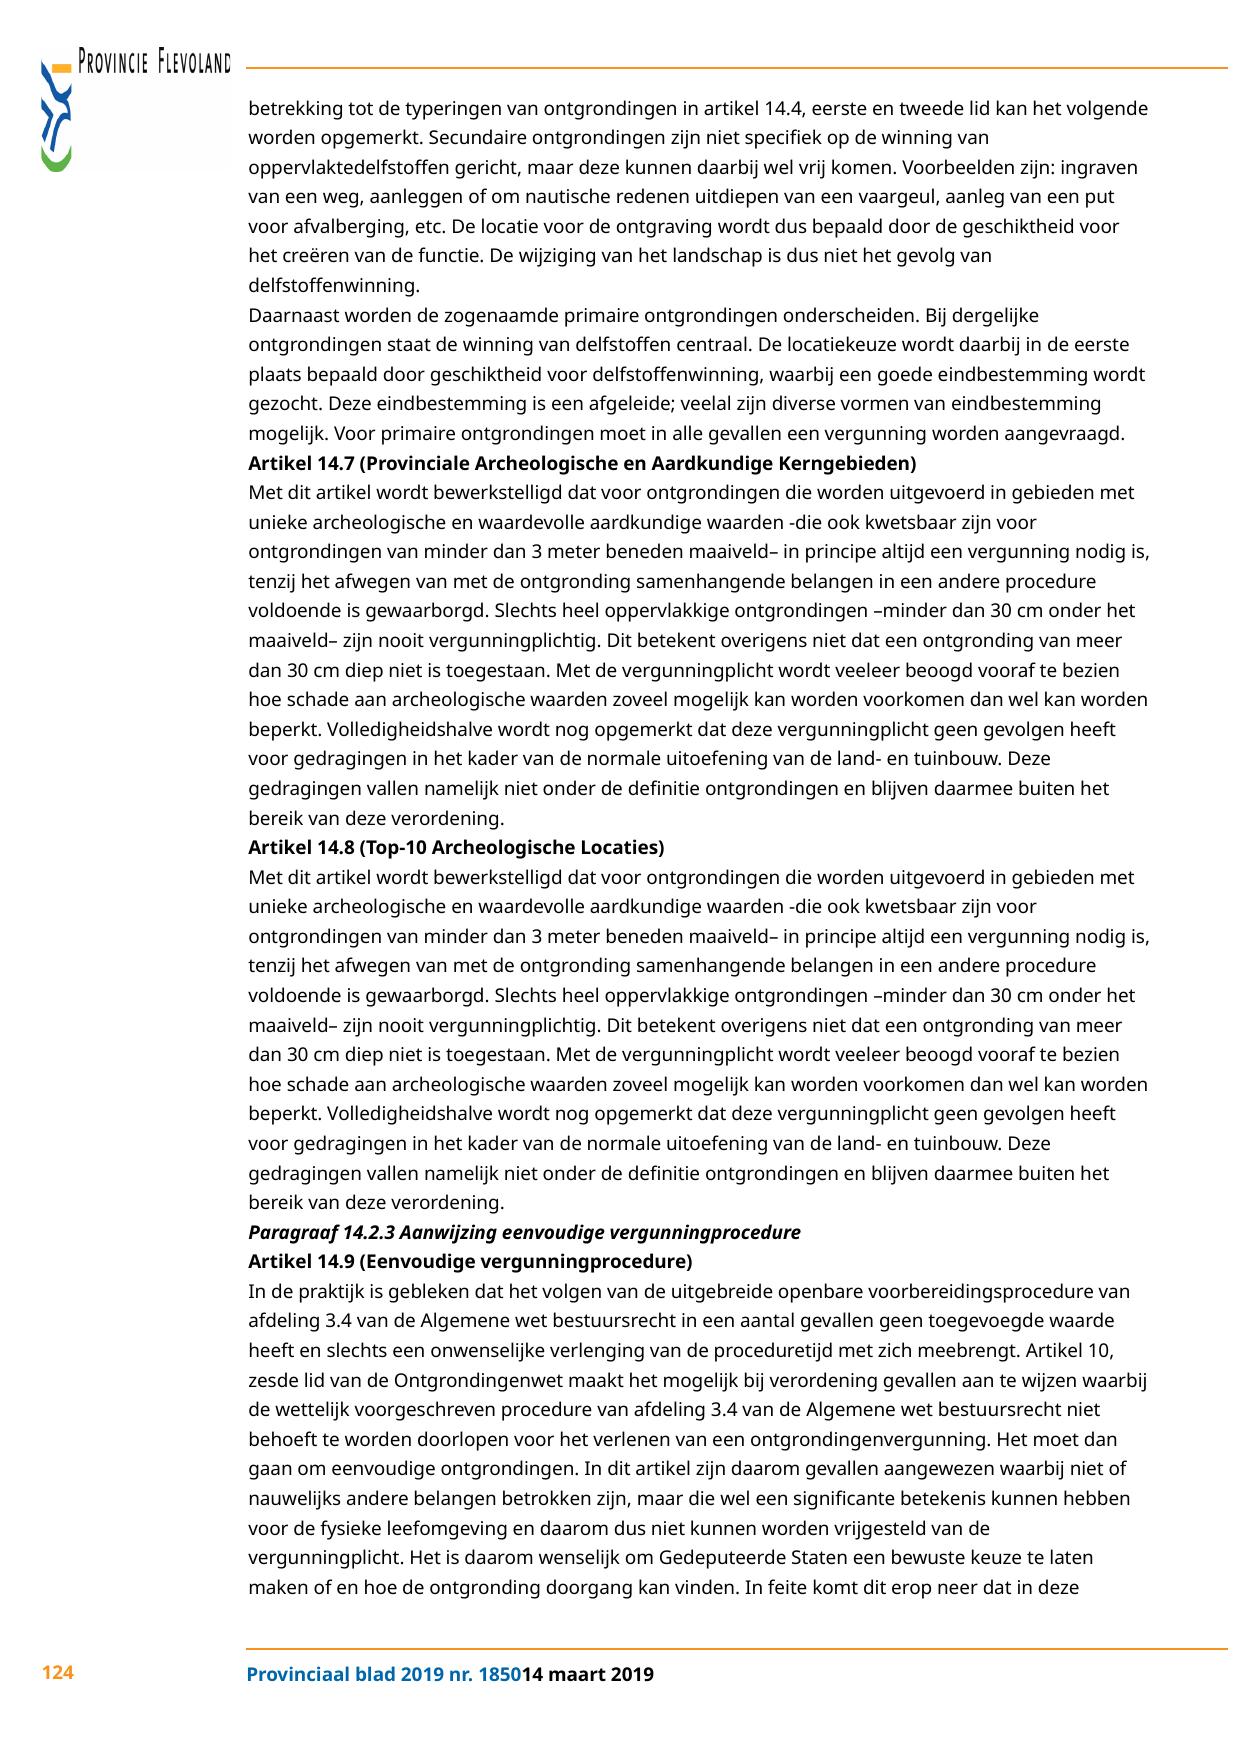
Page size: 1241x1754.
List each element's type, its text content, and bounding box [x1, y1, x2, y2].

text betrekking tot de typeringen van ontgrondingen in artikel 14.4, eerste en tweede lid kan het volgende worden opgemerkt. Secundaire ontgrondingen zijn niet specifiek op de winning van oppervlaktedelfstoffen gericht, maar deze kunnen daarbij wel vrij komen. Voorbeelden zijn: ingraven van een weg, aanleggen of om nautische redenen uitdiepen van een vaargeul, aanleg van een put voor afvalberging, etc. De locatie voor de ontgraving wordt dus bepaald door de geschiktheid voor het creëren van de functie. De wijziging van het landschap is dus niet het gevolg van delfstoffenwinning. [248, 95, 1152, 298]
text Daarnaast worden de zogenaamde primaire ontgrondingen onderscheiden. Bij dergelijke ontgrondingen staat de winning van delfstoffen centraal. De locatiekeuze wordt daarbij in de eerste plaats bepaald door geschiktheid voor delfstoffenwinning, waarbij een goede eindbestemming wordt gezocht. Deze eindbestemming is een afgeleide; veelal zijn diverse vormen van eindbestemming mogelijk. Voor primaire ontgrondingen moet in alle gevallen een vergunning worden aangevraagd. [248, 302, 1152, 446]
text Met dit artikel wordt bewerkstelligd dat voor ontgrondingen die worden uitgevoerd in gebieden met unieke archeologische en waardevolle aardkundige waarden -die ook kwetsbaar zijn voor ontgrondingen van minder dan 3 meter beneden maaiveld– in principe altijd een vergunning nodig is, tenzij het afwegen van met de ontgronding samenhangende belangen in een andere procedure voldoende is gewaarborgd. Slechts heel oppervlakkige ontgrondingen –minder dan 30 cm onder het maaiveld– zijn nooit vergunningplichtig. Dit betekent overigens niet dat een ontgronding van meer dan 30 cm diep niet is toegestaan. Met de vergunningplicht wordt veeleer beoogd vooraf te bezien hoe schade aan archeologische waarden zoveel mogelijk kan worden voorkomen dan wel kan worden beperkt. Volledigheidshalve wordt nog opgemerkt dat deze vergunningplicht geen gevolgen heeft voor gedragingen in het kader van de normale uitoefening van de land- en tuinbouw. Deze gedragingen vallen namelijk niet onder de definitie ontgrondingen en blijven daarmee buiten het bereik van deze verordening. [248, 479, 1152, 831]
text Met dit artikel wordt bewerkstelligd dat voor ontgrondingen die worden uitgevoerd in gebieden met unieke archeologische en waardevolle aardkundige waarden -die ook kwetsbaar zijn voor ontgrondingen van minder dan 3 meter beneden maaiveld– in principe altijd een vergunning nodig is, tenzij het afwegen van met de ontgronding samenhangende belangen in een andere procedure voldoende is gewaarborgd. Slechts heel oppervlakkige ontgrondingen –minder dan 30 cm onder het maaiveld– zijn nooit vergunningplichtig. Dit betekent overigens niet dat een ontgronding van meer dan 30 cm diep niet is toegestaan. Met de vergunningplicht wordt veeleer beoogd vooraf te bezien hoe schade aan archeologische waarden zoveel mogelijk kan worden voorkomen dan wel kan worden beperkt. Volledigheidshalve wordt nog opgemerkt dat deze vergunningplicht geen gevolgen heeft voor gedragingen in het kader van de normale uitoefening van de land- en tuinbouw. Deze gedragingen vallen namelijk niet onder de definitie ontgrondingen en blijven daarmee buiten het bereik van deze verordening. [248, 864, 1152, 1215]
text Artikel 14.9 (Eenvoudige vergunningprocedure) [248, 1248, 1152, 1274]
text In de praktijk is gebleken dat het volgen van de uitgebreide openbare voorbereidingsprocedure van afdeling 3.4 van de Algemene wet bestuursrecht in een aantal gevallen geen toegevoegde waarde heeft en slechts een onwenselijke verlenging van de proceduretijd met zich meebrengt. Artikel 10, zesde lid van de Ontgrondingenwet maakt het mogelijk bij verordening gevallen aan te wijzen waarbij de wettelijk voorgeschreven procedure van afdeling 3.4 van de Algemene wet bestuursrecht niet behoeft te worden doorlopen voor het verlenen van een ontgrondingenvergunning. Het moet dan gaan om eenvoudige ontgrondingen. In dit artikel zijn daarom gevallen aangewezen waarbij niet of nauwelijks andere belangen betrokken zijn, maar die wel een significante betekenis kunnen hebben voor de fysieke leefomgeving en daarom dus niet kunnen worden vrijgesteld van de vergunningplicht. Het is daarom wenselijk om Gedeputeerde Staten een bewuste keuze te laten maken of en hoe de ontgronding doorgang kan vinden. In feite komt dit erop neer dat in deze [248, 1278, 1152, 1600]
text Paragraaf 14.2.3 Aanwijzing eenvoudige vergunningprocedure [248, 1219, 1152, 1245]
picture [41, 47, 231, 172]
text Artikel 14.8 (Top-10 Archeologische Locaties) [248, 834, 1152, 860]
text Artikel 14.7 (Provinciale Archeologische en Aardkundige Kerngebieden) [248, 450, 1152, 476]
